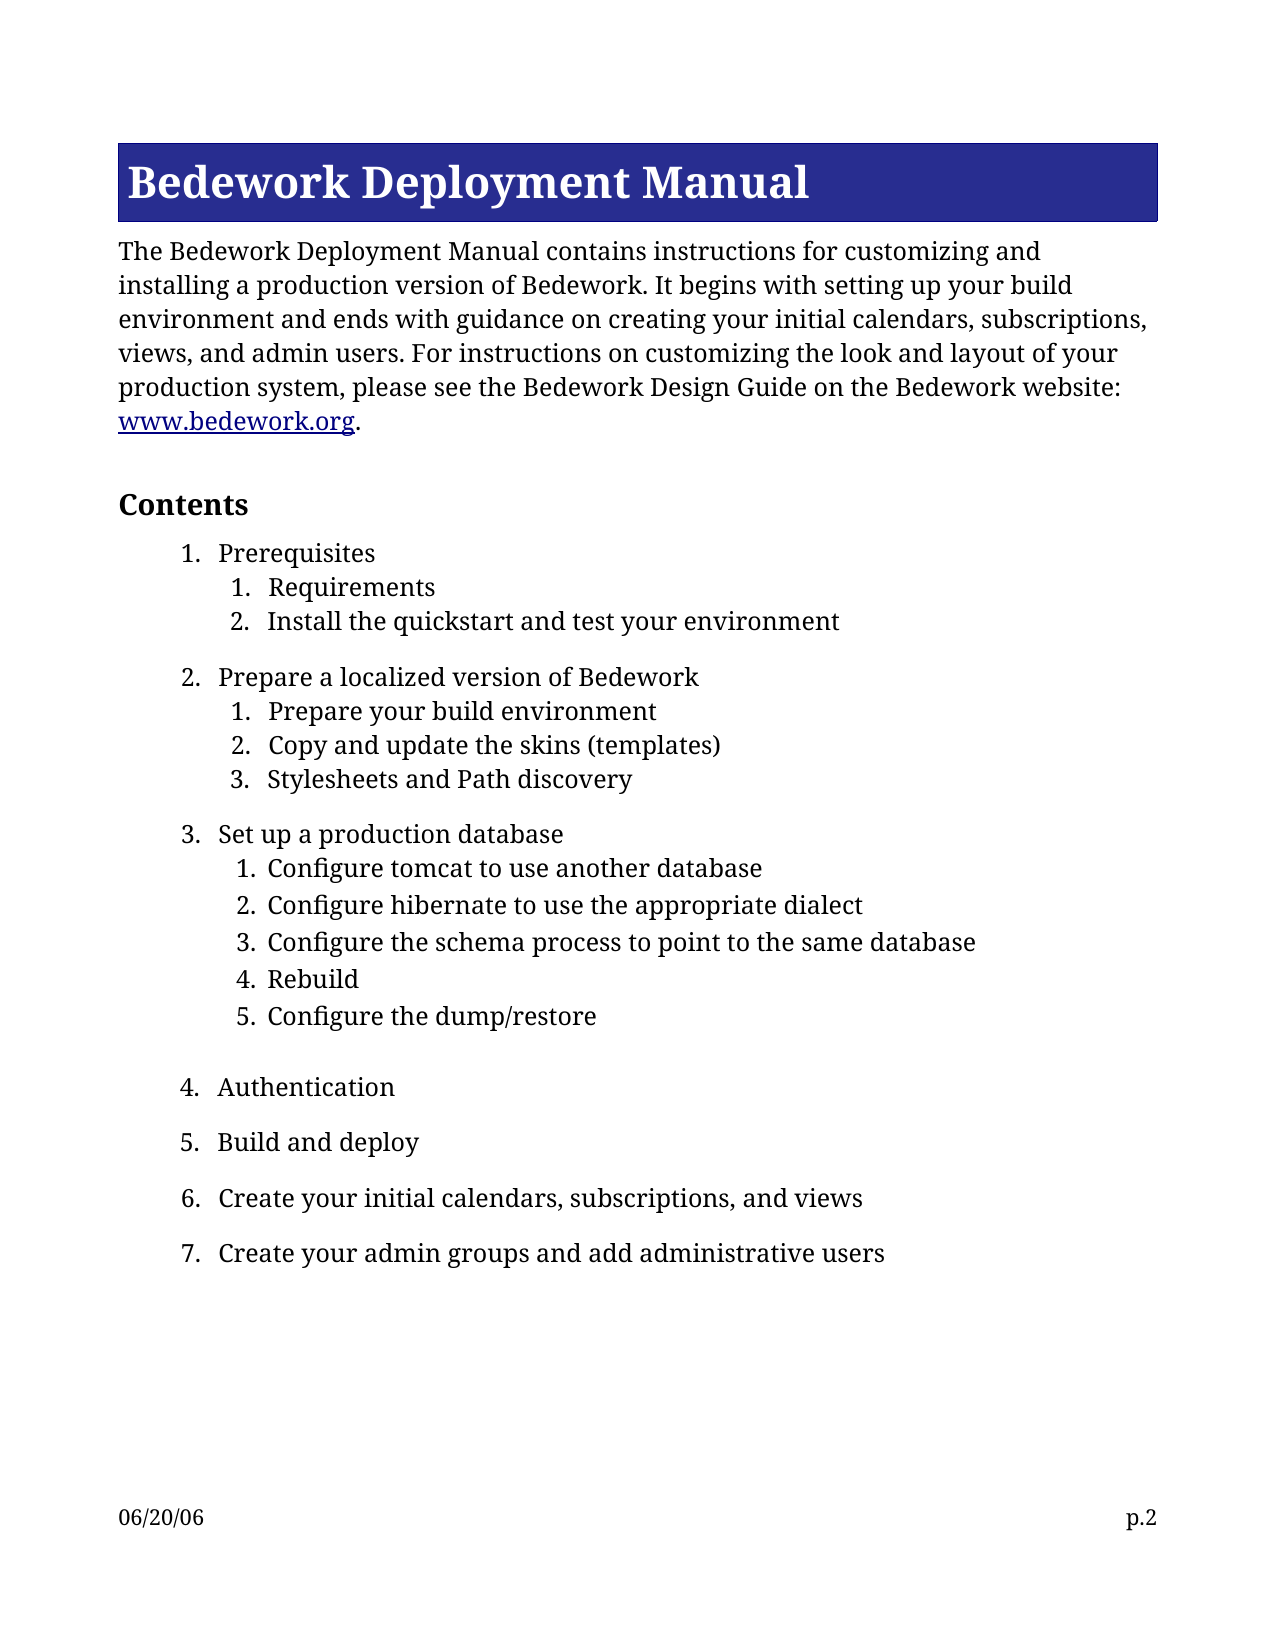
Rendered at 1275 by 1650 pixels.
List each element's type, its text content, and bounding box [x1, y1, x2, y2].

list Configure tomcat to use another database [229, 851, 1157, 884]
list Create your initial calendars, subscriptions, and views [193, 1180, 1157, 1214]
list Prepare a localized version of Bedework [193, 659, 1157, 693]
list Build and deploy [192, 1125, 1157, 1159]
list Copy and update the skins (templates) [231, 727, 1157, 761]
list Configure the schema process to point to the same database [229, 925, 1157, 959]
list Configure the dump/restore [229, 999, 1157, 1067]
list Stylesheets and Path discovery [229, 761, 1157, 795]
list Create your admin groups and add administrative users [193, 1235, 1157, 1269]
list Configure hibernate to use the appropriate dialect [229, 888, 1157, 922]
subtitle Contents [118, 484, 1157, 523]
list Requirements [231, 570, 1157, 604]
list Authentication [192, 1070, 1157, 1104]
text The Bedework Deployment Manual contains instructions for customizing and installing a production version of Bedework. It begins with setting up your build environment and ends with guidance on creating your initial calendars, subscriptions, views, and admin users. For instructions on customizing the look and layout of your production system, please see the Bedework Design Guide on the Bedework website: www.bedework.org. [118, 233, 1157, 438]
list Prepare your build environment [231, 693, 1157, 727]
list Install the quickstart and test your environment [229, 604, 1157, 638]
subtitle Bedework Deployment Manual [119, 144, 1157, 221]
list Prerequisites [193, 536, 1157, 570]
list Set up a production database [193, 816, 1157, 851]
list Rebuild [229, 962, 1157, 996]
